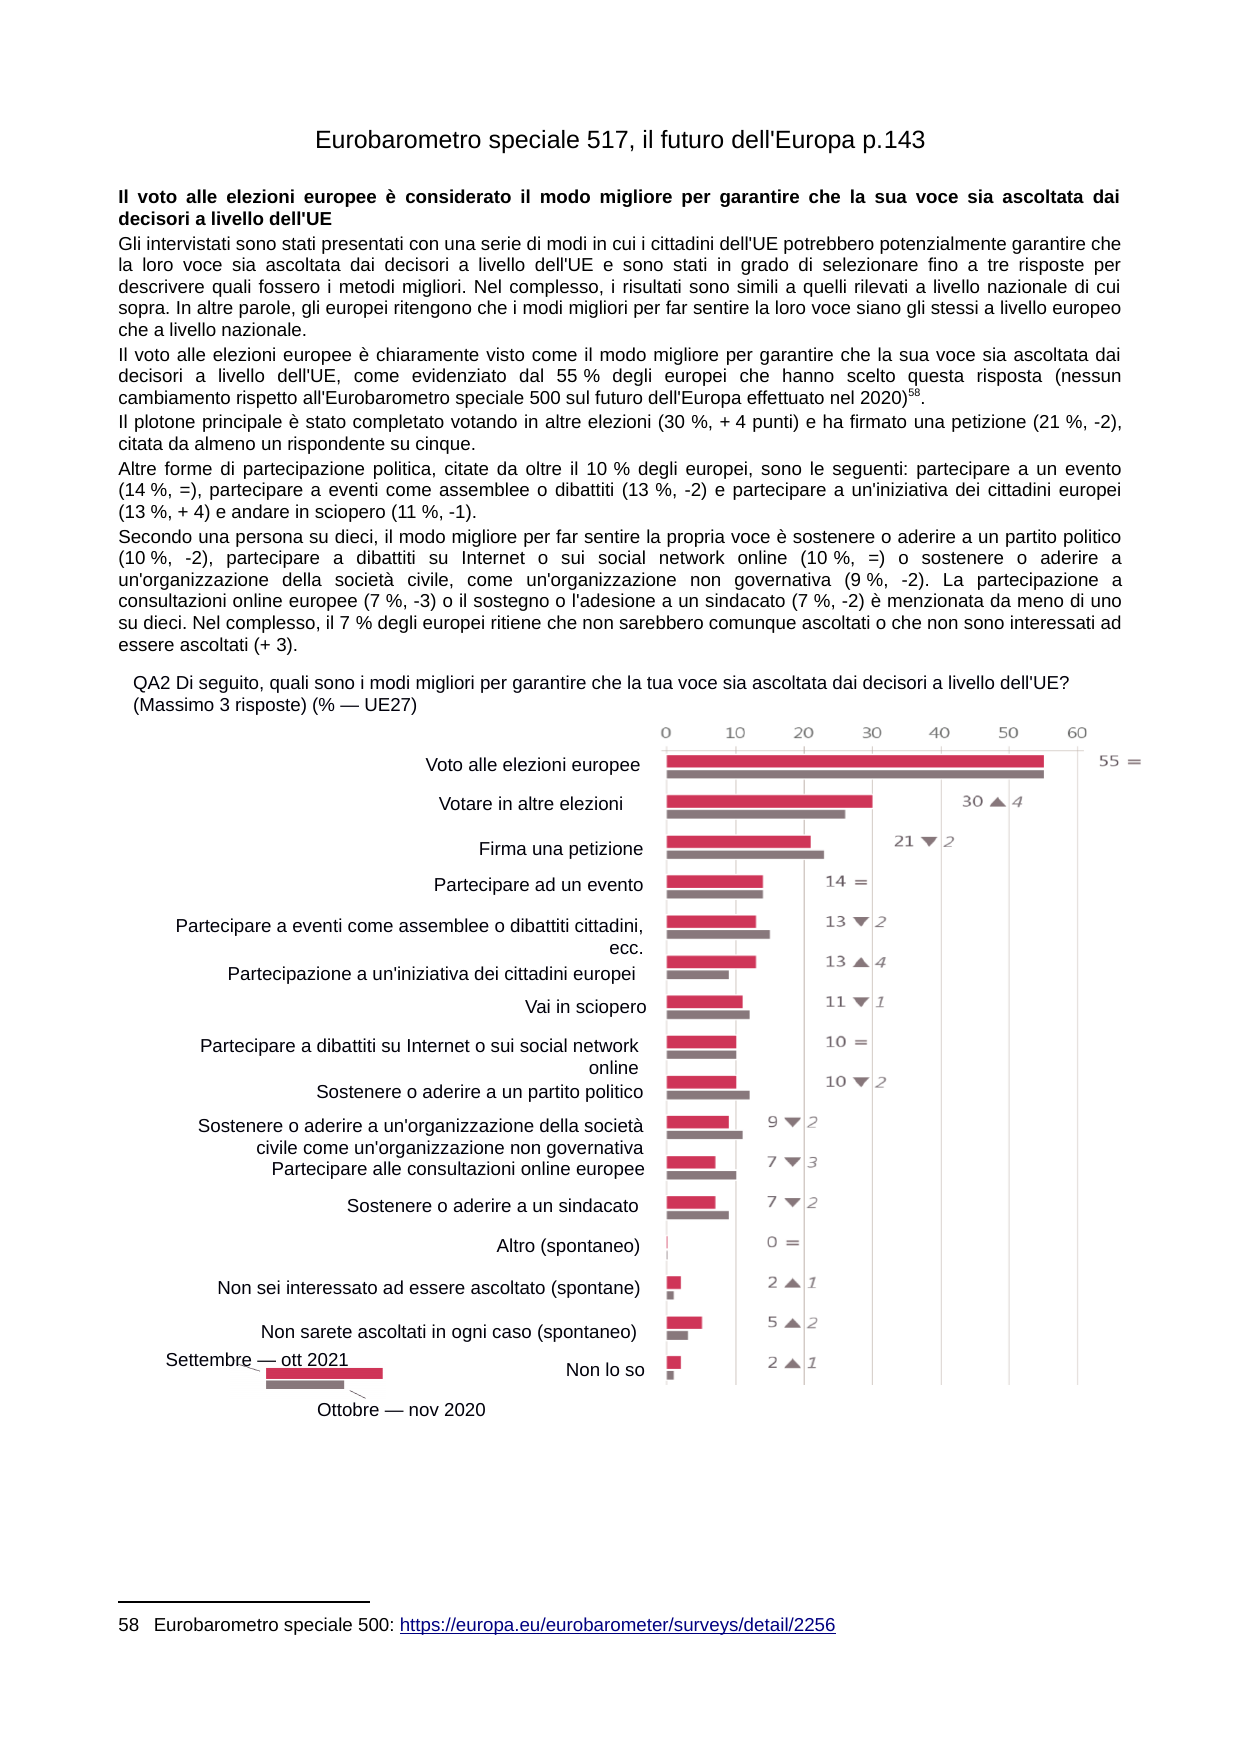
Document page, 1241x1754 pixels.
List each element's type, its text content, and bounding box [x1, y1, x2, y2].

text Eurobarometro speciale 500: https://europa.eu/eurobarometer/surveys/detail/2256 [118, 1614, 1122, 1636]
picture [230, 1360, 386, 1399]
picture [657, 716, 1150, 1385]
text Secondo una persona su dieci, il modo migliore per far sentire la propria voce è sostenere o aderire a un partito politico (10 %, -2), partecipare a dibattiti su Internet o sui social network online (10 %, =) o sostenere o aderire a un'organizzazione della società civile, come un'organizzazione non governativa (9 %, -2). La partecipazione a consultazioni online europee (7 %, -3) o il sostegno o l'adesione a un sindacato (7 %, -2) è menzionata da meno di uno su dieci. Nel complesso, il 7 % degli europei ritiene che non sarebbero comunque ascoltati o che non sono interessati ad essere ascoltati (+ 3). [118, 526, 1122, 655]
text Il plotone principale è stato completato votando in altre elezioni (30 %, + 4 punti) e ha firmato una petizione (21 %, -2), citata da almeno un rispondente su cinque. [118, 411, 1122, 454]
text Il voto alle elezioni europee è chiaramente visto come il modo migliore per garantire che la sua voce sia ascoltata dai decisori a livello dell'UE, come evidenziato dal 55 % degli europei che hanno scelto questa risposta (nessun cambiamento rispetto all'Eurobarometro speciale 500 sul futuro dell'Europa effettuato nel 2020). [118, 343, 1122, 408]
text Gli intervistati sono stati presentati con una serie di modi in cui i cittadini dell'UE potrebbero potenzialmente garantire che la loro voce sia ascoltata dai decisori a livello dell'UE e sono stati in grado di selezionare fino a tre risposte per descrivere quali fossero i metodi migliori. Nel complesso, i risultati sono simili a quelli rilevati a livello nazionale di cui sopra. In altre parole, gli europei ritengono che i modi migliori per far sentire la loro voce siano gli stessi a livello europeo che a livello nazionale. [118, 232, 1122, 340]
text Il voto alle elezioni europee è considerato il modo migliore per garantire che la sua voce sia ascoltata dai decisori a livello dell'UE [118, 186, 1122, 229]
text Altre forme di partecipazione politica, citate da oltre il 10 % degli europei, sono le seguenti: partecipare a un evento (14 %, =), partecipare a eventi come assemblee o dibattiti (13 %, -2) e partecipare a un'iniziativa dei cittadini europei (13 %, + 4) e andare in sciopero (11 %, -1). [118, 458, 1122, 522]
